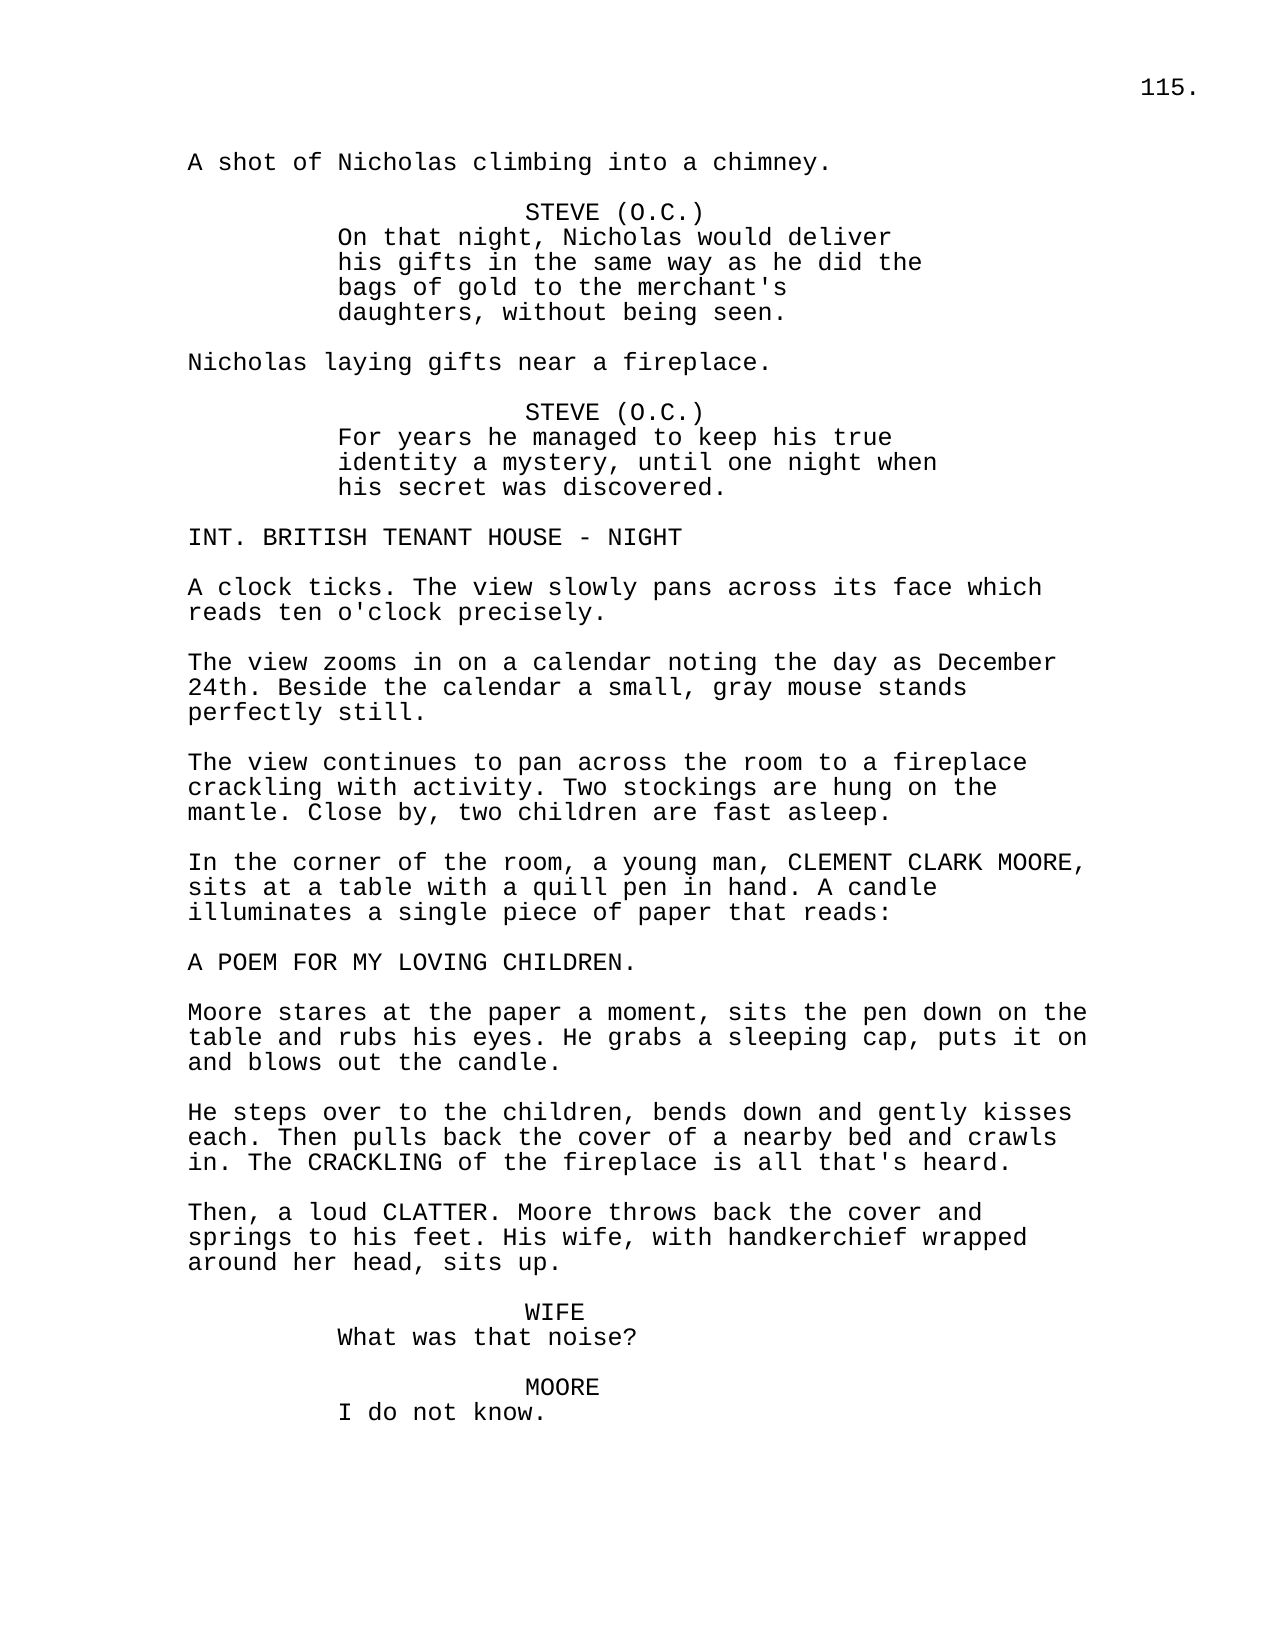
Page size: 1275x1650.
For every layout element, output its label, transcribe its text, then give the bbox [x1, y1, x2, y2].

text The view zooms in on a calendar noting the day as December 24th. Beside the calendar a small, gray mouse stands perfectly still. [187, 650, 1087, 725]
text Steve (O.C.) [525, 400, 1087, 425]
text A shot of Nicholas climbing into a chimney. [187, 150, 1087, 175]
text Wife [525, 1300, 1087, 1325]
text He steps over to the children, bends down and gently kisses each. Then pulls back the cover of a nearby bed and crawls in. The CRACKLING of the fireplace is all that's heard. [187, 1100, 1087, 1175]
text In the corner of the room, a young man, CLEMENT CLARK MOORE, sits at a table with a quill pen in hand. A candle illuminates a single piece of paper that reads: [187, 850, 1087, 925]
text Nicholas laying gifts near a fireplace. [187, 350, 1087, 375]
text On that night, Nicholas would deliver his gifts in the same way as he did the bags of gold to the merchant's daughters, without being seen. [337, 225, 937, 325]
text A clock ticks. The view slowly pans across its face which reads ten o'clock precisely. [187, 575, 1087, 625]
text Moore [525, 1375, 1087, 1400]
text The view continues to pan across the room to a fireplace crackling with activity. Two stockings are hung on the mantle. Close by, two children are fast asleep. [187, 750, 1087, 825]
text Steve (O.C.) [525, 200, 1087, 225]
text Then, a loud CLATTER. Moore throws back the cover and springs to his feet. His wife, with handkerchief wrapped around her head, sits up. [187, 1200, 1087, 1275]
text I do not know. [337, 1400, 937, 1425]
text Moore stares at the paper a moment, sits the pen down on the table and rubs his eyes. He grabs a sleeping cap, puts it on and blows out the candle. [187, 1000, 1087, 1075]
text What was that noise? [337, 1325, 937, 1350]
text A POEM FOR MY LOVING CHILDREN. [187, 950, 1087, 975]
subtitle Int. British Tenant House - Night [187, 525, 1087, 550]
text For years he managed to keep his true identity a mystery, until one night when his secret was discovered. [337, 425, 937, 500]
